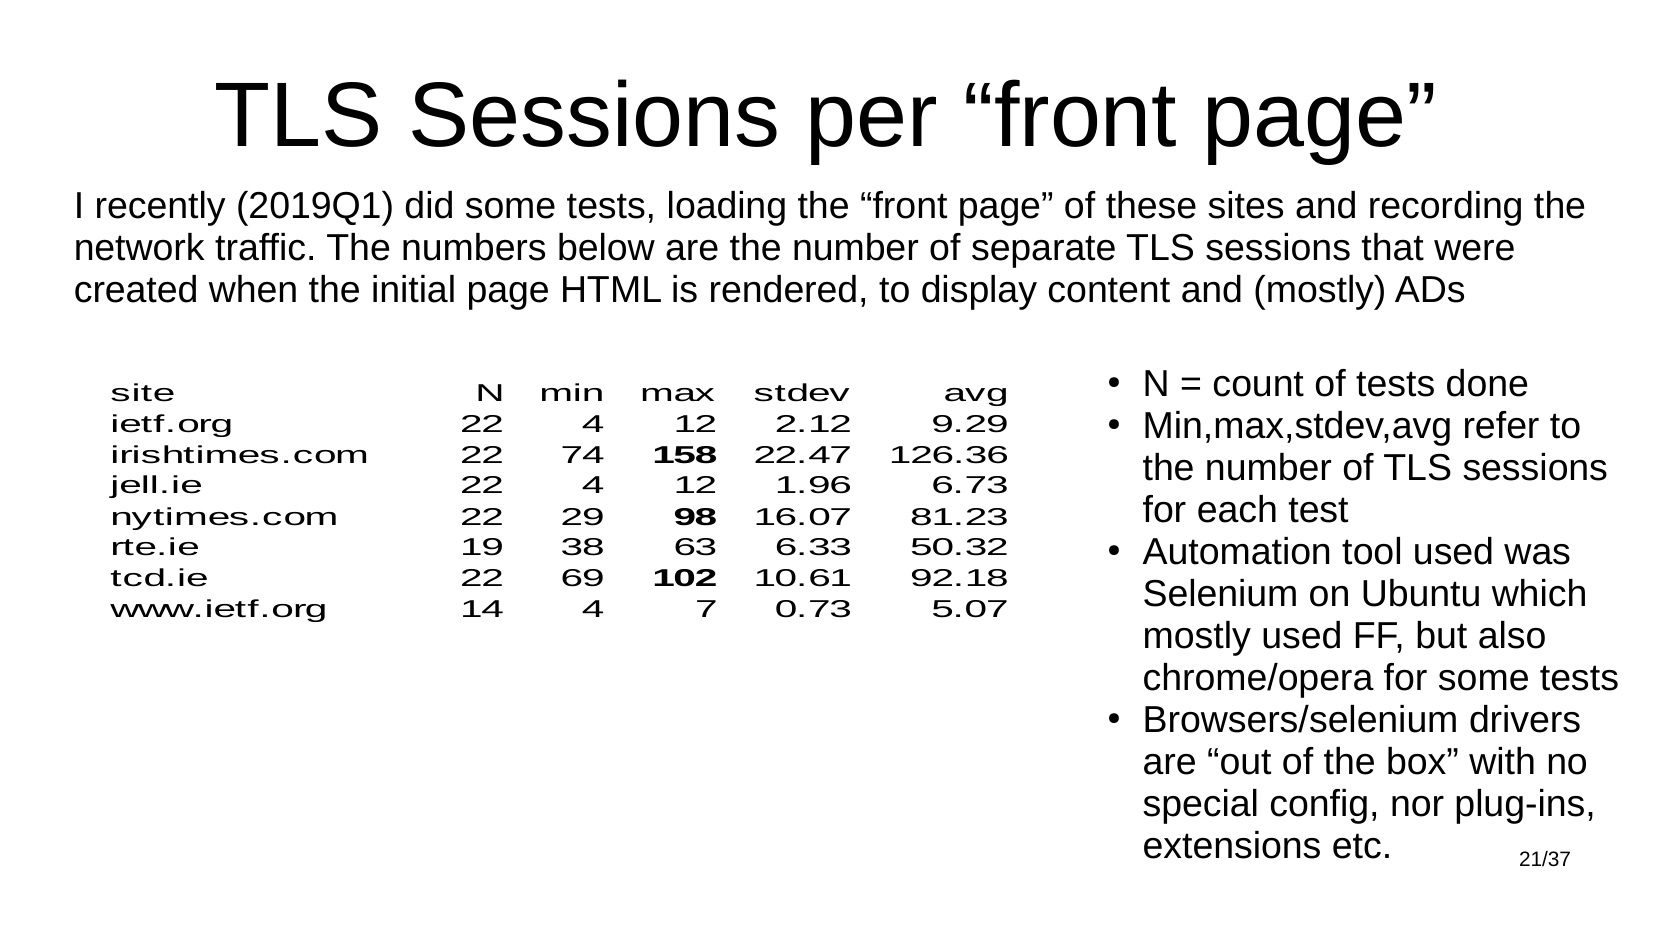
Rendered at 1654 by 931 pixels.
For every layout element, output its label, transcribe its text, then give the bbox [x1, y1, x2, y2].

text_box I recently (2019Q1) did some tests, loading the “front page” of these sites and recording the network traffic. The numbers below are the number of separate TLS sessions that were created when the initial page HTML is rendered, to display content and (mostly) ADs [59, 177, 1619, 326]
chart [106, 377, 1016, 876]
text_box N = count of tests done Min,max,stdev,avg refer to the number of TLS sessions for each test Automation tool used was Selenium on Ubuntu which mostly used FF, but also chrome/opera for some tests Browsers/selenium drivers are “out of the box” with no special config, nor plug-ins, extensions etc. [1092, 355, 1654, 874]
title TLS Sessions per “front page” [82, 37, 1571, 177]
